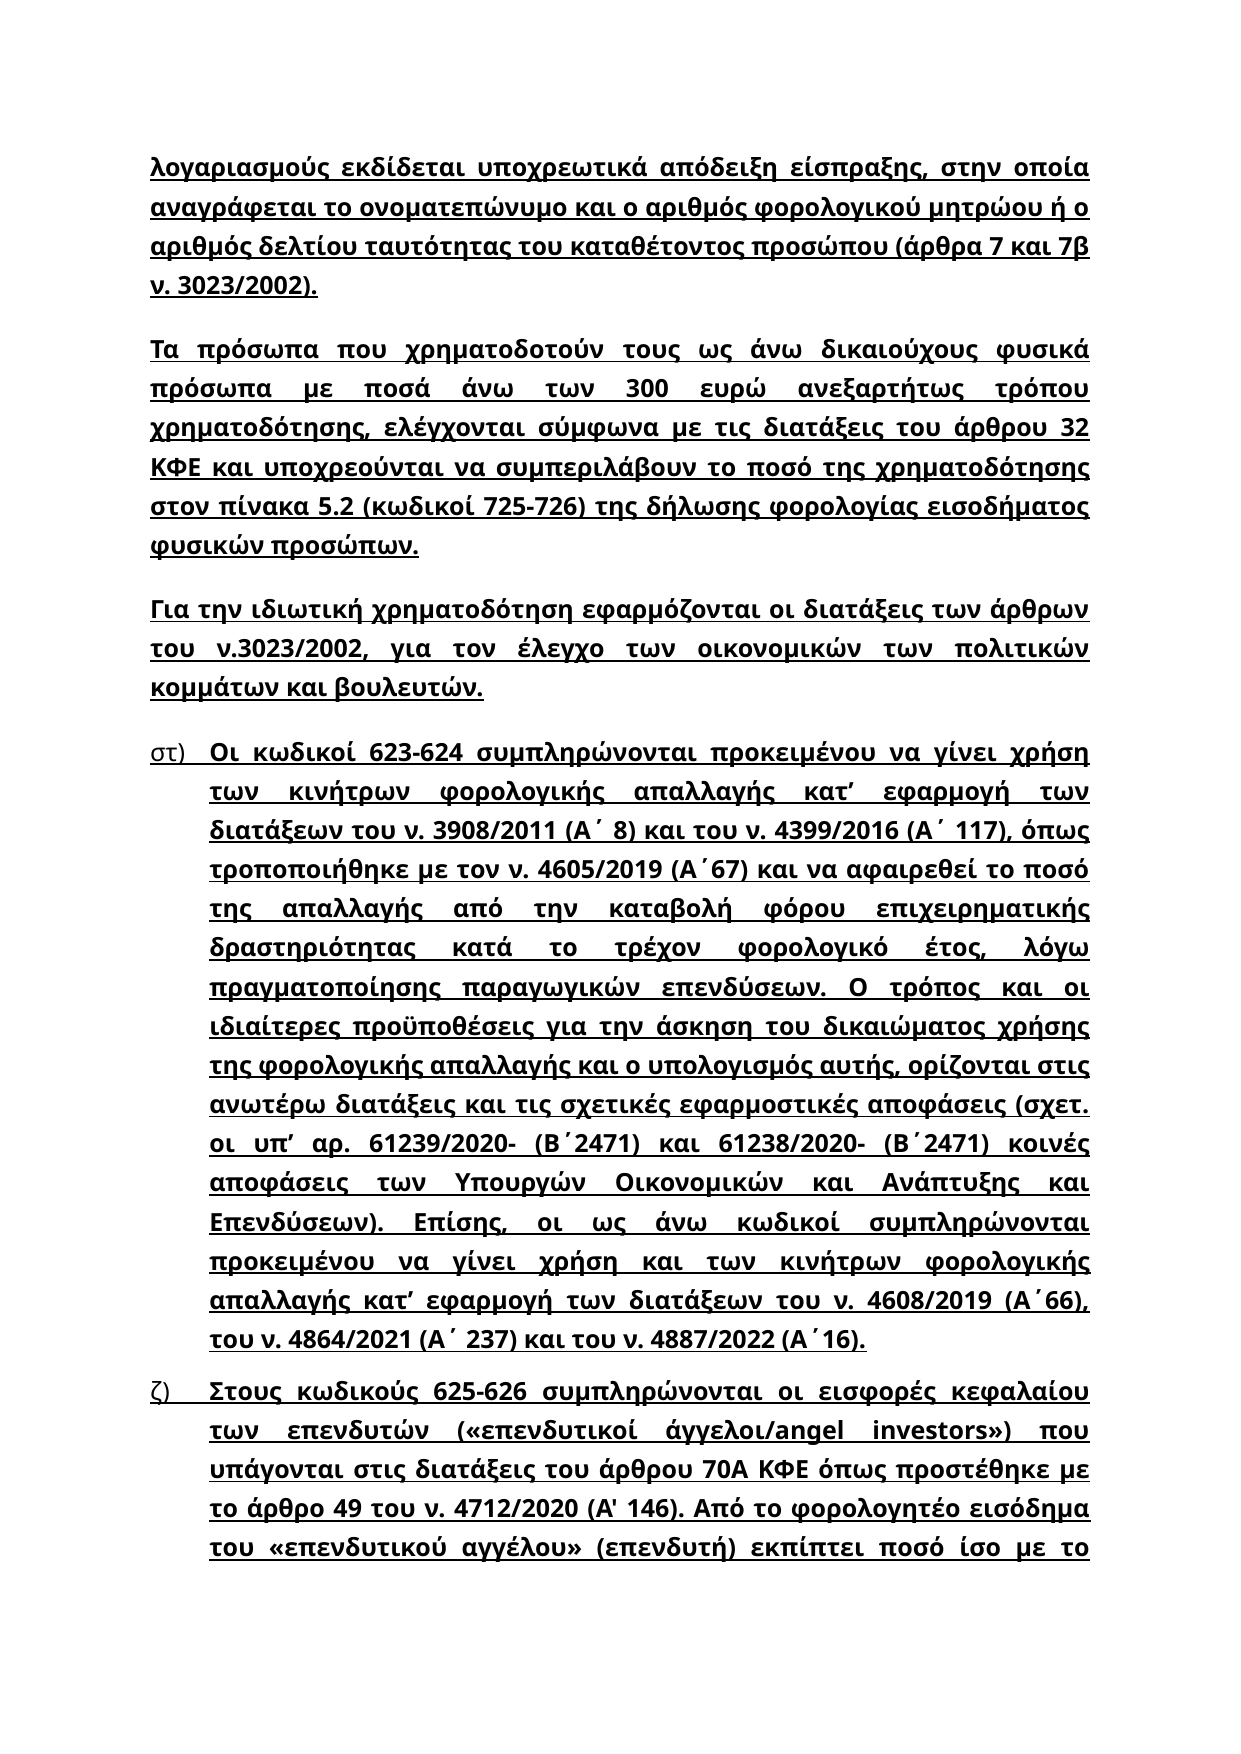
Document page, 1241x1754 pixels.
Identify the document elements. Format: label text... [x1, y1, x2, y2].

text ΚΦΕ και υποχρεούνται να συμπεριλάβουν το ποσό της χρηματοδότησης [150, 441, 1090, 478]
text Τα πρόσωπα που χρηματοδοτούν τους ως άνω δικαιούχους φυσικά [150, 332, 1090, 361]
list στ) Οι κωδικοί 623-624 συμπληρώνονται προκειμένου να γίνει χρήση [150, 734, 1090, 763]
text Για την ιδιωτική χρηματοδότηση εφαρμόζονται οι διατάξεις των άρθρων [150, 592, 1090, 621]
text αναγράφεται το ονοματεπώνυμο και ο αριθμός φορολογικού μητρώου ή ο [150, 181, 1090, 218]
text αριθμός δελτίου ταυτότητας του καταθέτοντος προσώπου (άρθρα 7 και 7β [150, 220, 1090, 257]
text στον πίνακα 5.2 (κωδικοί 725-726) της δήλωσης φορολογίας εισοδήματος [150, 480, 1090, 517]
list των κινήτρων φορολογικής απαλλαγής κατ’ εφαρμογή των διατάξεων του ν. 3908/2011 (Α΄ 8) και του ν. 4399/2016 (Α΄ 117), όπως τροποποιήθηκε με τον ν. 4605/2019 (Α΄67) και να αφαιρεθεί το ποσό της απαλλαγής από την καταβολή φόρου επιχειρηματικής δραστηριότητας κατά το τρέχον φορολογικό έτος, λόγω πραγματοποίησης παραγωγικών επενδύσεων. Ο τρόπος και οι ιδιαίτερες προϋποθέσεις για την άσκηση του δικαιώματος χρήσης της φορολογικής απαλλαγής και ο υπολογισμός αυτής, ορίζονται στις ανωτέρω διατάξεις και τις σχετικές εφαρμοστικές αποφάσεις (σχετ. οι υπ’ αρ. 61239/2020- (Β΄2471) και 61238/2020- (Β΄2471) κοινές αποφάσεις των Υπουργών Οικονομικών και Ανάπτυξης και Επενδύσεων). Επίσης, οι ως άνω κωδικοί συμπληρώνονται προκειμένου να γίνει χρήση και των κινήτρων φορολογικής απαλλαγής κατ’ εφαρμογή των διατάξεων του ν. 4608/2019 (Α΄66), του ν. 4864/2021 (Α΄ 237) και του ν. 4887/2022 (Α΄16). [150, 765, 1090, 1356]
list ζ) Στους κωδικούς 625-626 συμπληρώνονται οι εισφορές κεφαλαίου [150, 1373, 1090, 1402]
text του ν.3023/2002, για τον έλεγχο των οικονομικών των πολιτικών [150, 622, 1090, 660]
text λογαριασμούς εκδίδεται υποχρεωτικά απόδειξη είσπραξης, στην οποία [150, 150, 1090, 179]
text ν. 3023/2002). [150, 259, 1090, 302]
text κομμάτων και βουλευτών. [150, 662, 1090, 704]
text χρηματοδότησης, ελέγχονται σύμφωνα με τις διατάξεις του άρθρου 32 [150, 402, 1090, 439]
list των επενδυτών («επενδυτικοί άγγελοι/angel investors») που υπάγονται στις διατάξεις του άρθρου 70Α ΚΦΕ όπως προστέθηκε με το άρθρο 49 του ν. 4712/2020 (Α' 146). Από το φορολογητέο εισόδημα του «επενδυτικού αγγέλου» (επενδυτή) εκπίπτει ποσό ίσο με το [150, 1404, 1090, 1564]
text πρόσωπα με ποσά άνω των 300 ευρώ ανεξαρτήτως τρόπου [150, 362, 1090, 400]
text φυσικών προσώπων. [150, 519, 1090, 562]
